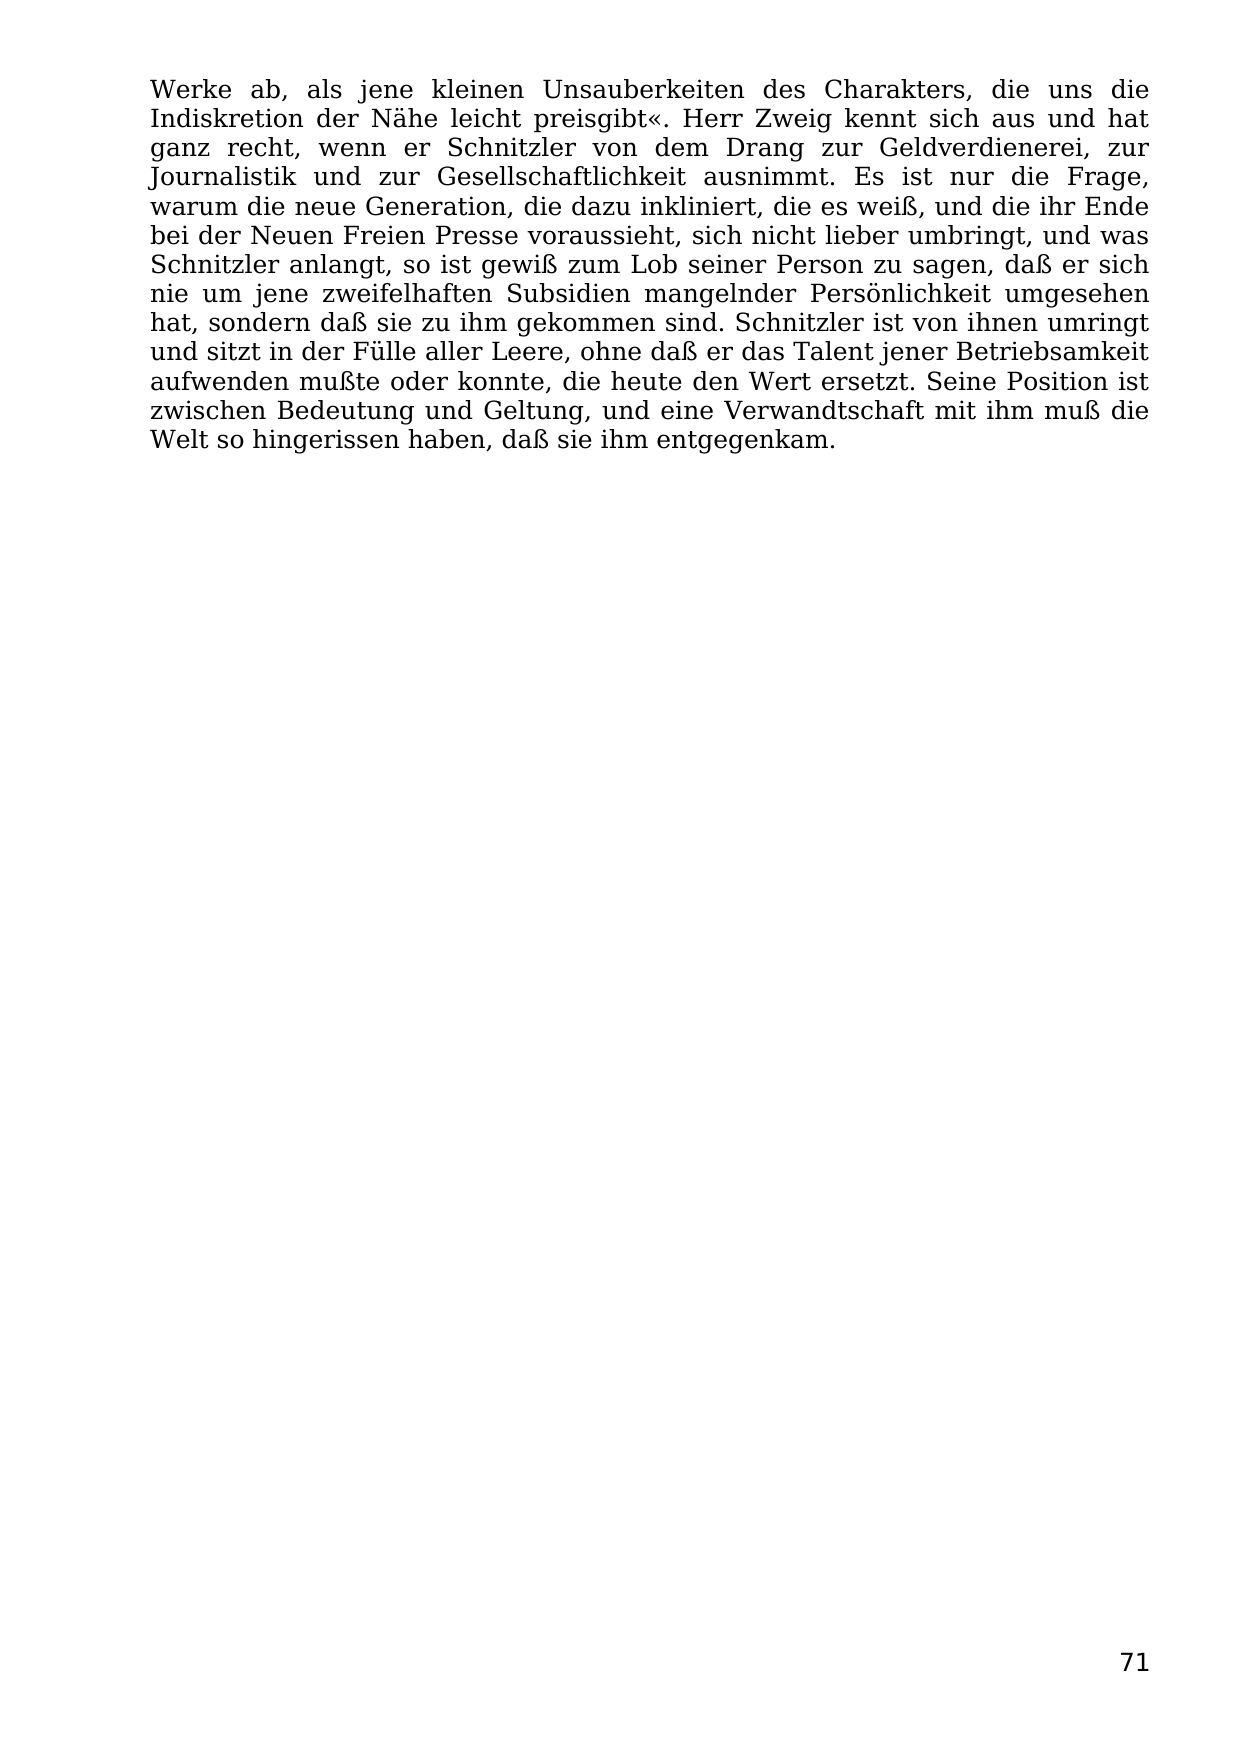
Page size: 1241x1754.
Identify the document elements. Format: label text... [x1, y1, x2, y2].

text Werke ab, als jene kleinen Unsauberkeiten des Charakters, die uns die Indiskretion der Nähe leicht preisgibt«. Herr Zweig kennt sich aus und hat ganz recht, wenn er Schnitzler von dem Drang zur Geldverdienerei, zur Journalistik und zur Gesellschaftlichkeit ausnimmt. Es ist nur die Frage, warum die neue Generation, die dazu inkliniert, die es weiß, und die ihr Ende bei der Neuen Freien Presse voraussieht, sich nicht lieber umbringt, und was Schnitzler anlangt, so ist gewiß zum Lob seiner Person zu sagen, daß er sich nie um jene zweifelhaften Subsidien mangelnder Persönlichkeit umgesehen hat, sondern daß sie zu ihm gekommen sind. Schnitzler ist von ihnen umringt und sitzt in der Fülle aller Leere, ohne daß er das Talent jener Betriebsamkeit aufwenden mußte oder konnte, die heute den Wert ersetzt. Seine Position ist zwischen Bedeutung und Geltung, und eine Verwandtschaft mit ihm muß die Welt so hingerissen haben, daß sie ihm entgegenkam. [150, 75, 1151, 454]
